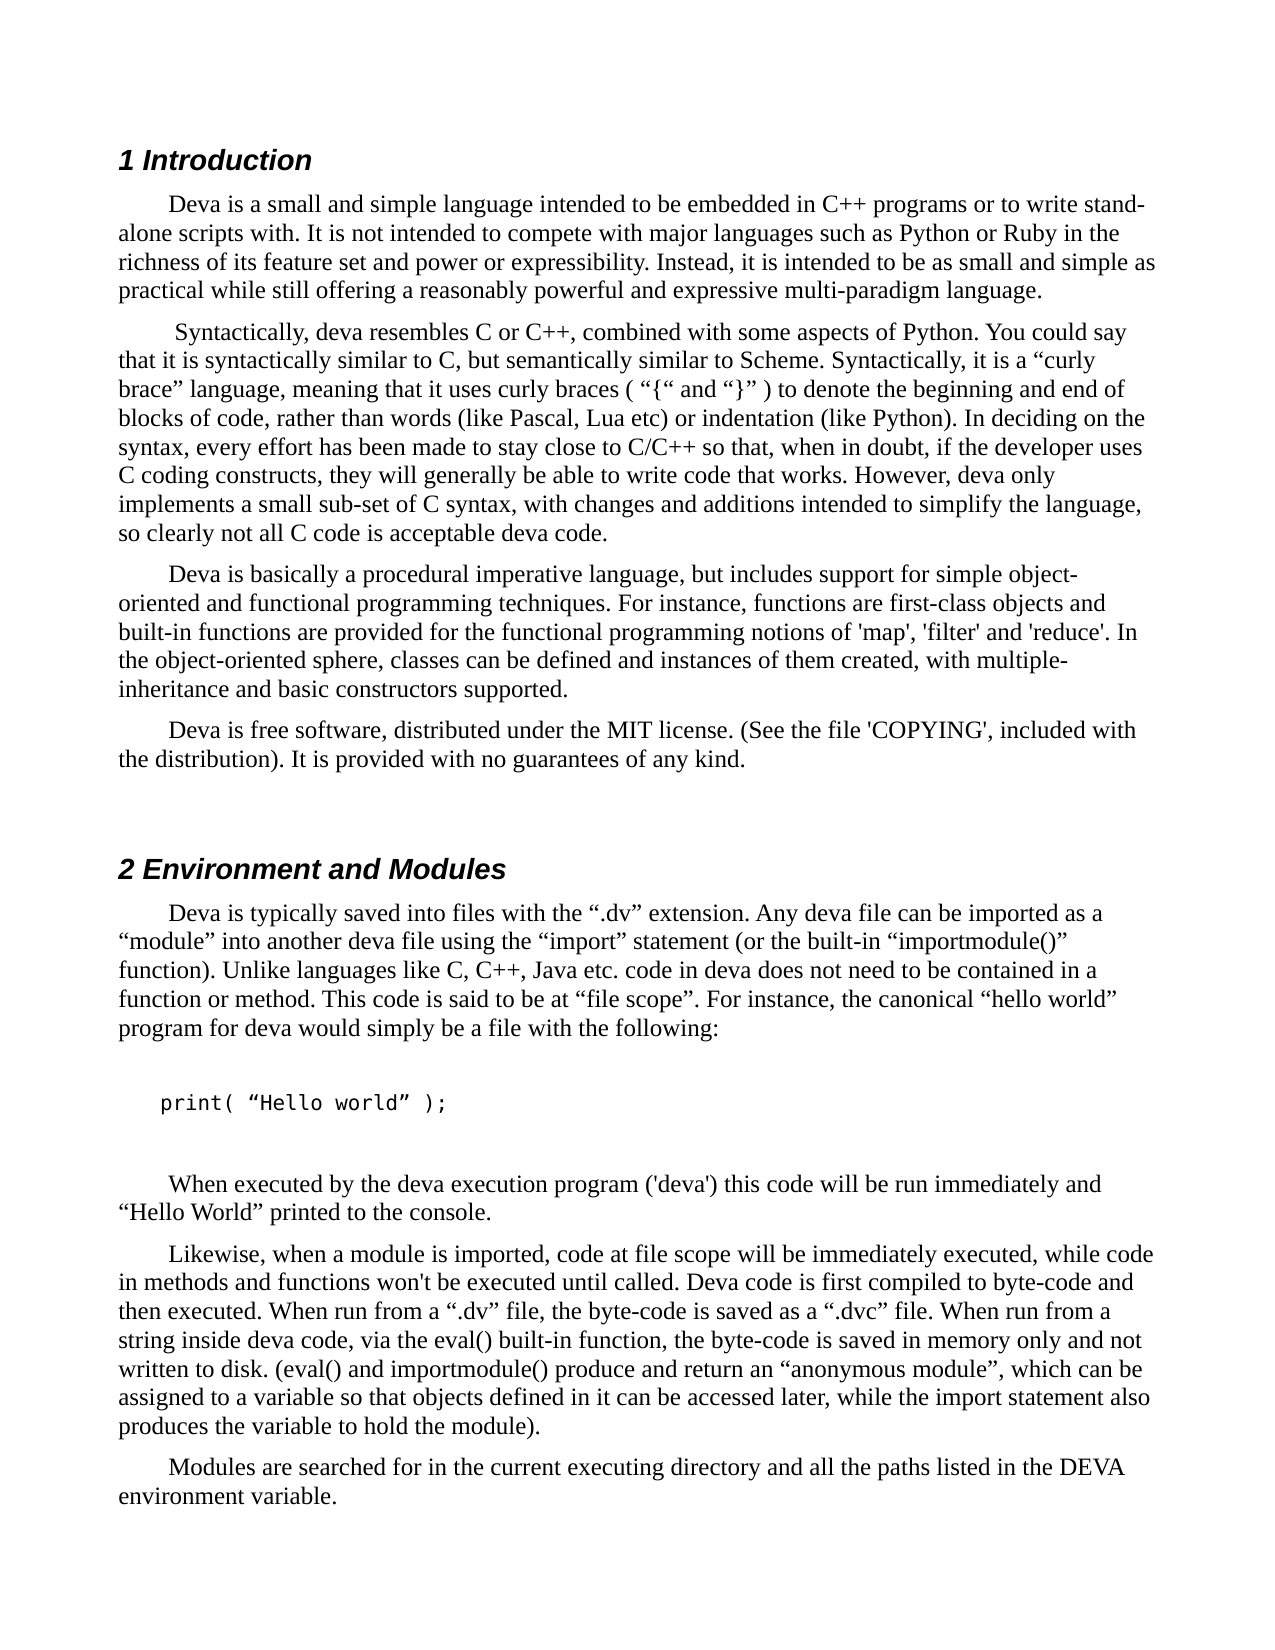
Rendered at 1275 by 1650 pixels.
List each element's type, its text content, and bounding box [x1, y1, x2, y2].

text Deva is a small and simple language intended to be embedded in C++ programs or to write stand-alone scripts with. It is not intended to compete with major languages such as Python or Ruby in the richness of its feature set and power or expressibility. Instead, it is intended to be as small and simple as practical while still offering a reasonably powerful and expressive multi-paradigm language. [118, 189, 1157, 304]
text Deva is typically saved into files with the “.dv” extension. Any deva file can be imported as a “module” into another deva file using the “import” statement (or the built-in “importmodule()” function). Unlike languages like C, C++, Java etc. code in deva does not need to be contained in a function or method. This code is said to be at “file scope”. For instance, the canonical “hello world” program for deva would simply be a file with the following: [118, 898, 1157, 1041]
text Likewise, when a module is imported, code at file scope will be immediately executed, while code in methods and functions won't be executed until called. Deva code is first compiled to byte-code and then executed. When run from a “.dv” file, the byte-code is saved as a “.dvc” file. When run from a string inside deva code, via the eval() built-in function, the byte-code is saved in memory only and not written to disk. (eval() and importmodule() produce and return an “anonymous module”, which can be assigned to a variable so that objects defined in it can be accessed later, while the import statement also produces the variable to hold the module). [118, 1239, 1157, 1440]
text When executed by the deva execution program ('deva') this code will be run immediately and “Hello World” printed to the console. [118, 1169, 1157, 1226]
text print( “Hello world” ); [118, 1091, 1157, 1115]
text Modules are searched for in the current executing directory and all the paths listed in the DEVA environment variable. [118, 1452, 1157, 1510]
subtitle 1 Introduction [118, 143, 1157, 177]
text Deva is free software, distributed under the MIT license. (See the file 'COPYING', included with the distribution). It is provided with no guarantees of any kind. [118, 715, 1157, 773]
text Syntactically, deva resembles C or C++, combined with some aspects of Python. You could say that it is syntactically similar to C, but semantically similar to Scheme. Syntactically, it is a “curly brace” language, meaning that it uses curly braces ( “{“ and “}” ) to denote the beginning and end of blocks of code, rather than words (like Pascal, Lua etc) or indentation (like Python). In deciding on the syntax, every effort has been made to stay close to C/C++ so that, when in doubt, if the developer uses C coding constructs, they will generally be able to write code that works. However, deva only implements a small sub-set of C syntax, with changes and additions intended to simplify the language, so clearly not all C code is acceptable deva code. [118, 317, 1157, 547]
text Deva is basically a procedural imperative language, but includes support for simple object-oriented and functional programming techniques. For instance, functions are first-class objects and built-in functions are provided for the functional programming notions of 'map', 'filter' and 'reduce'. In the object-oriented sphere, classes can be defined and instances of them created, with multiple-inheritance and basic constructors supported. [118, 559, 1157, 703]
subtitle 2 Environment and Modules [118, 852, 1157, 885]
